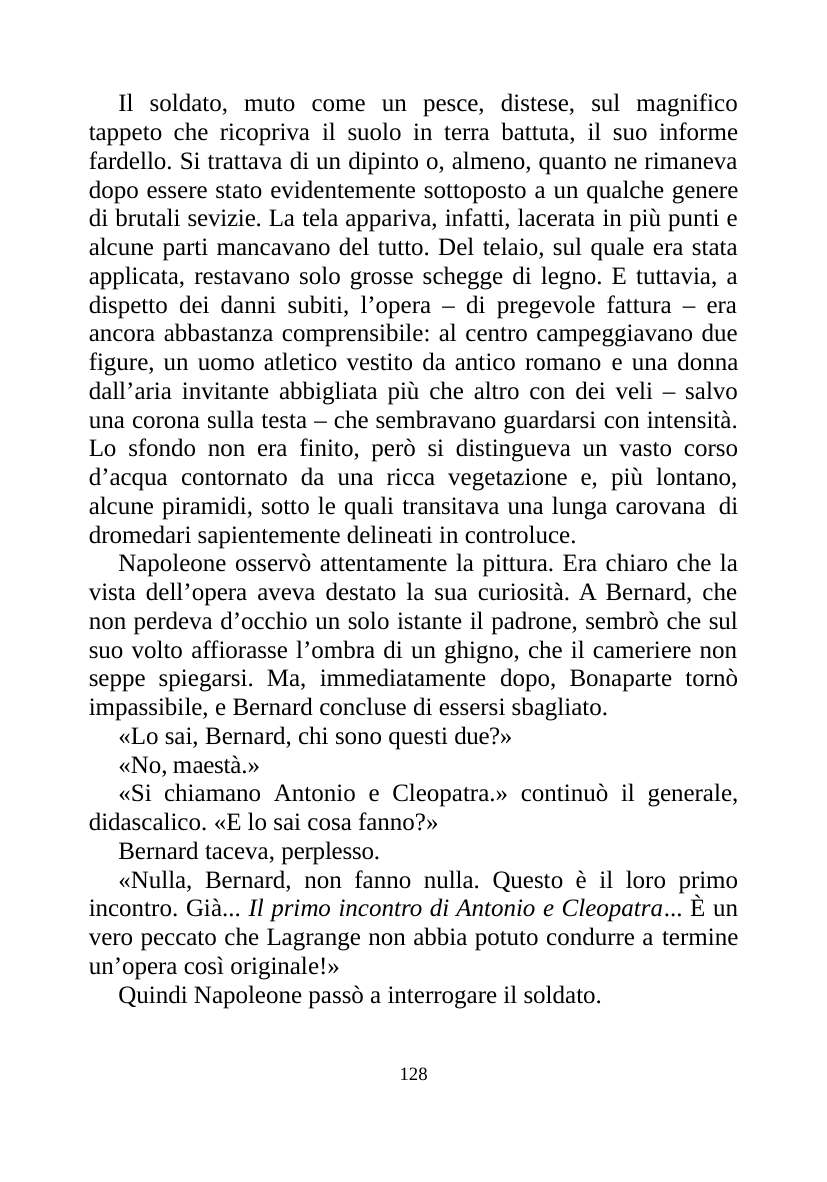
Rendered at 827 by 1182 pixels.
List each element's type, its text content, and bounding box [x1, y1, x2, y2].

text Napoleone osservò attentamente la pittura. Era chiaro che la vista dell’opera aveva destato la sua curiosità. A Bernard, che non perdeva d’occhio un solo istante il padrone, sembrò che sul suo volto affiorasse l’ombra di un ghigno, che il cameriere non seppe spiegarsi. Ma, immediatamente dopo, Bonaparte tornò impassibile, e Bernard concluse di essersi sbagliato. [88, 548, 738, 721]
text «Lo sai, Bernard, chi sono questi due?» [88, 721, 738, 750]
text «Nulla, Bernard, non fanno nulla. Questo è il loro primo incontro. Già... Il primo incontro di Antonio e Cleopatra... È un vero peccato che Lagrange non abbia potuto condurre a termine un’opera così originale!» [88, 865, 738, 980]
text Quindi Napoleone passò a interrogare il soldato. [88, 980, 738, 1008]
text Il soldato, muto come un pesce, distese, sul magnifico tappeto che ricopriva il suolo in terra battuta, il suo informe fardello. Si trattava di un dipinto o, almeno, quanto ne rimaneva dopo essere stato evidentemente sottoposto a un qualche genere di brutali sevizie. La tela appariva, infatti, lacerata in più punti e alcune parti mancavano del tutto. Del telaio, sul quale era stata applicata, restavano solo grosse schegge di legno. E tuttavia, a dispetto dei danni subiti, l’opera ‒ di pregevole fattura ‒ era ancora abbastanza comprensibile: al centro campeggiavano due figure, un uomo atletico vestito da antico romano e una donna dall’aria invitante abbigliata più che altro con dei veli ‒ salvo una corona sulla testa ‒ che sembravano guardarsi con intensità. Lo sfondo non era finito, però si distingueva un vasto corso d’acqua contornato da una ricca vegetazione e, più lontano, alcune piramidi, sotto le quali transitava una lunga carovana di dromedari sapientemente delineati in controluce. [88, 88, 738, 548]
text Bernard taceva, perplesso. [88, 836, 738, 865]
text «Si chiamano Antonio e Cleopatra.» continuò il generale, didascalico. «E lo sai cosa fanno?» [88, 778, 738, 836]
text «No, maestà.» [88, 750, 738, 778]
